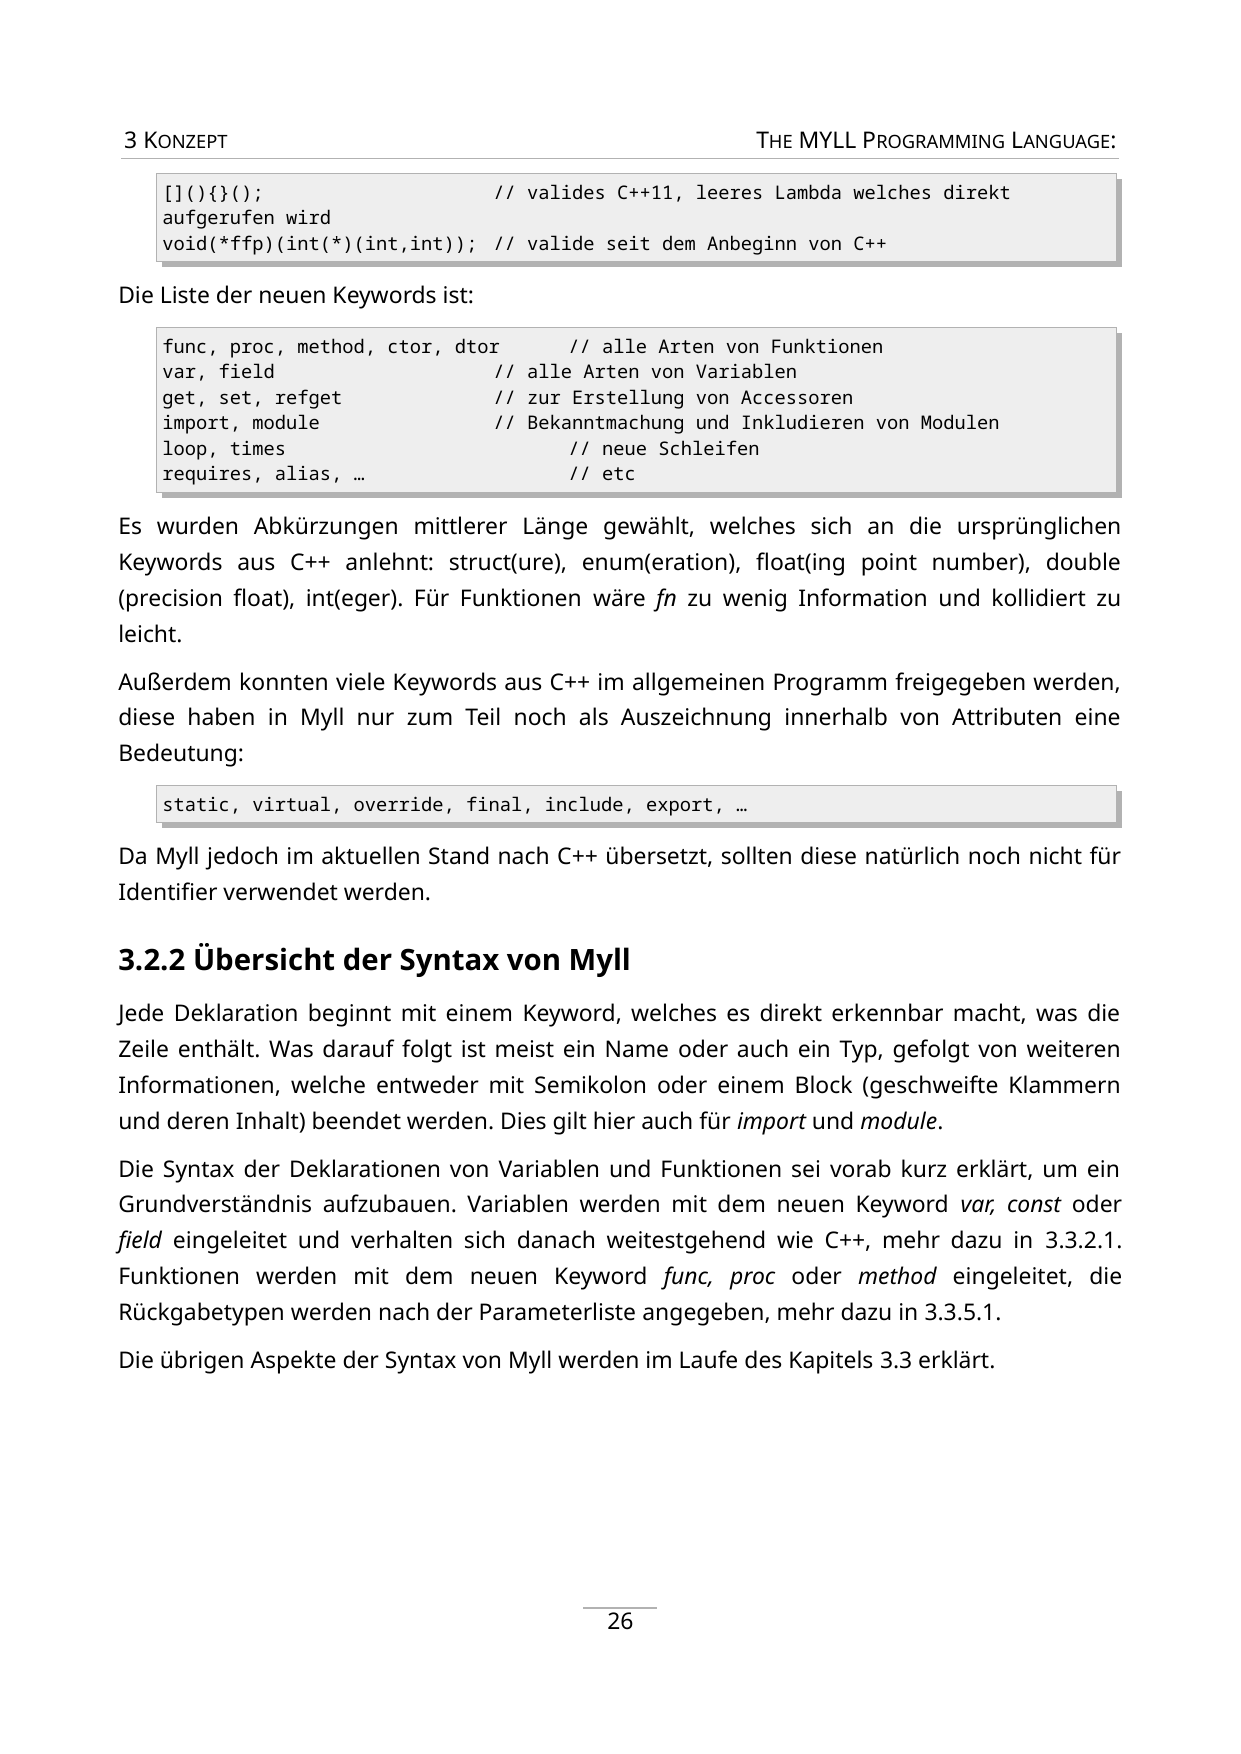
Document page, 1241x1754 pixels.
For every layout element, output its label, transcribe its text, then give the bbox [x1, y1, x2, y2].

text Außerdem konnten viele Keywords aus C++ im allgemeinen Programm freigegeben werden, diese haben in Myll nur zum Teil noch als Auszeichnung innerhalb von Attributen eine Bedeutung: [118, 665, 1122, 768]
text static, virtual, override, final, include, export, … [157, 786, 1116, 822]
subtitle Übersicht der Syntax von Myll [118, 938, 1122, 978]
text Die Liste der neuen Keywords ist: [118, 279, 1122, 311]
text Jede Deklaration beginnt mit einem Keyword, welches es direkt erkennbar macht, was die Zeile enthält. Was darauf folgt ist meist ein Name oder auch ein Typ, gefolgt von weiteren Informationen, welche entweder mit Semikolon oder einem Block (geschweifte Klammern und deren Inhalt) beendet werden. Dies gilt hier auch für import und module. [118, 997, 1122, 1136]
text Die Syntax der Deklarationen von Variablen und Funktionen sei vorab kurz erklärt, um ein Grundverständnis aufzubauen. Variablen werden mit dem neuen Keyword var, const oder field eingeleitet und verhalten sich danach weitestgehend wie C++, mehr dazu in 3.3.2.1. Funktionen werden mit dem neuen Keyword func, proc oder method eingeleitet, die Rückgabetypen werden nach der Parameterliste angegeben, mehr dazu in 3.3.5.1. [118, 1152, 1122, 1327]
text Die übrigen Aspekte der Syntax von Myll werden im Laufe des Kapitels 3.3 erklärt. [118, 1344, 1122, 1375]
text Da Myll jedoch im aktuellen Stand nach C++ übersetzt, sollten diese natürlich noch nicht für Identifier verwendet werden. [118, 840, 1122, 907]
text func, proc, method, ctor, dtor // alle Arten von Funktionen var, field // alle Arten von Variablen get, set, refget // zur Erstellung von Accessoren import, module // Bekanntmachung und Inkludieren von Modulen loop, times // neue Schleifen requires, alias, … // etc [157, 328, 1116, 492]
text Es wurden Abkürzungen mittlerer Länge gewählt, welches sich an die ursprünglichen Keywords aus C++ anlehnt: struct(ure), enum(eration), float(ing point number), double (precision float), int(eger). Für Funktionen wäre fn zu wenig Information und kollidiert zu leicht. [118, 510, 1122, 649]
text [](){}(); // valides C++11, leeres Lambda welches direkt aufgerufen wird void(*ffp)(int(*)(int,int)); // valide seit dem Anbeginn von C++ [157, 174, 1116, 261]
